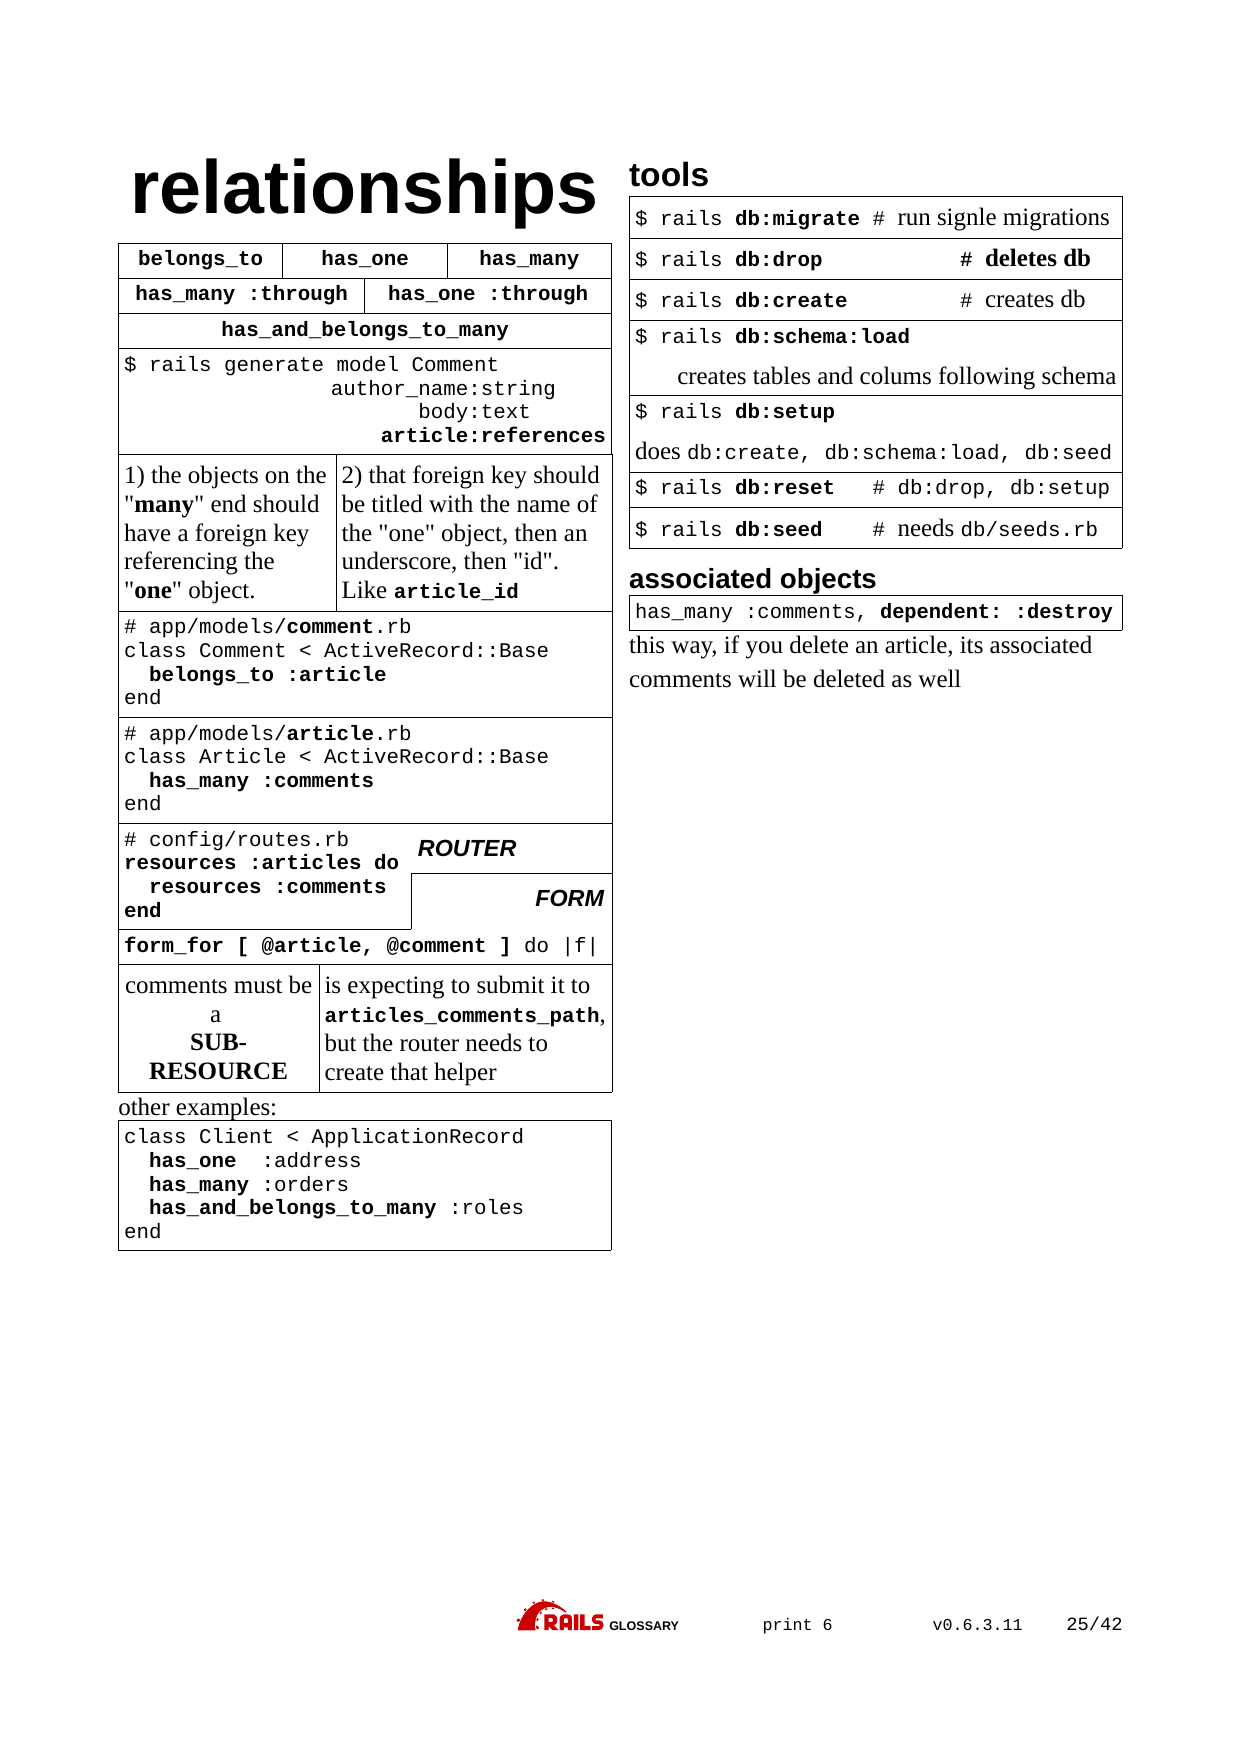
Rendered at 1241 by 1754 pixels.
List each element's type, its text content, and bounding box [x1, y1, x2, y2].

table_cell $ rails db:setup [630, 396, 1122, 431]
table_header $ rails generate model Comment author_name:string body:text article:references [119, 349, 611, 454]
table_header class Client < ApplicationRecord has_one :address has_many :orders has_and_belongs_to_many :roles end [119, 1121, 611, 1250]
table_cell is expecting to submit it to articles_comments_path, but the router needs to create that helper [320, 965, 612, 1092]
table_cell does db:create, db:schema:load, db:seed [630, 431, 1122, 472]
table_header belongs_to [119, 244, 282, 278]
table_header $ rails db:migrate # run signle migrations [630, 197, 1122, 238]
table_cell $ rails db:drop # deletes db [630, 239, 1122, 279]
table_header has_many [448, 244, 611, 278]
subtitle associated objects [629, 563, 1122, 595]
table_cell form_for [ @article, @comment ] do |f| [119, 929, 612, 964]
table_cell $ rails db:create # creates db [630, 280, 1122, 320]
subtitle tools [629, 155, 1122, 193]
table_cell FORM [412, 874, 612, 929]
table_cell has_one :through [365, 279, 611, 313]
table_header has_many :comments, dependent: :destroy [630, 596, 1122, 630]
subtitle relationships [118, 143, 611, 230]
table_cell comments must be a SUB-RESOURCE [119, 965, 319, 1092]
table_cell # config/routes.rb resources :articles do resources :comments end [119, 824, 411, 929]
table_cell # app/models/comment.rb class Comment < ActiveRecord::Base belongs_to :article end [119, 612, 612, 717]
table_cell creates tables and colums following schema [630, 355, 1122, 395]
table_cell has_many :through [119, 279, 364, 313]
table_cell ROUTER [411, 824, 612, 873]
table_header 1) the objects on the "many" end should have a foreign key referencing the "one" object. [119, 455, 336, 611]
table_cell $ rails db:schema:load [630, 321, 1122, 355]
text this way, if you delete an article, its associated comments will be deleted as well [629, 631, 1122, 693]
table_cell $ rails db:reset # db:drop, db:setup [630, 473, 1122, 507]
table_header $ rails db:seed # needs db/seeds.rb [630, 508, 1122, 548]
text other examples: [118, 1093, 611, 1120]
table_header has_one [283, 244, 447, 278]
table_cell has_and_belongs_to_many [119, 314, 611, 348]
table_header 2) that foreign key should be titled with the name of the "one" object, then an underscore, then "id". Like article_id [337, 455, 612, 611]
table_cell # app/models/article.rb class Article < ActiveRecord::Base has_many :comments end [119, 718, 612, 823]
